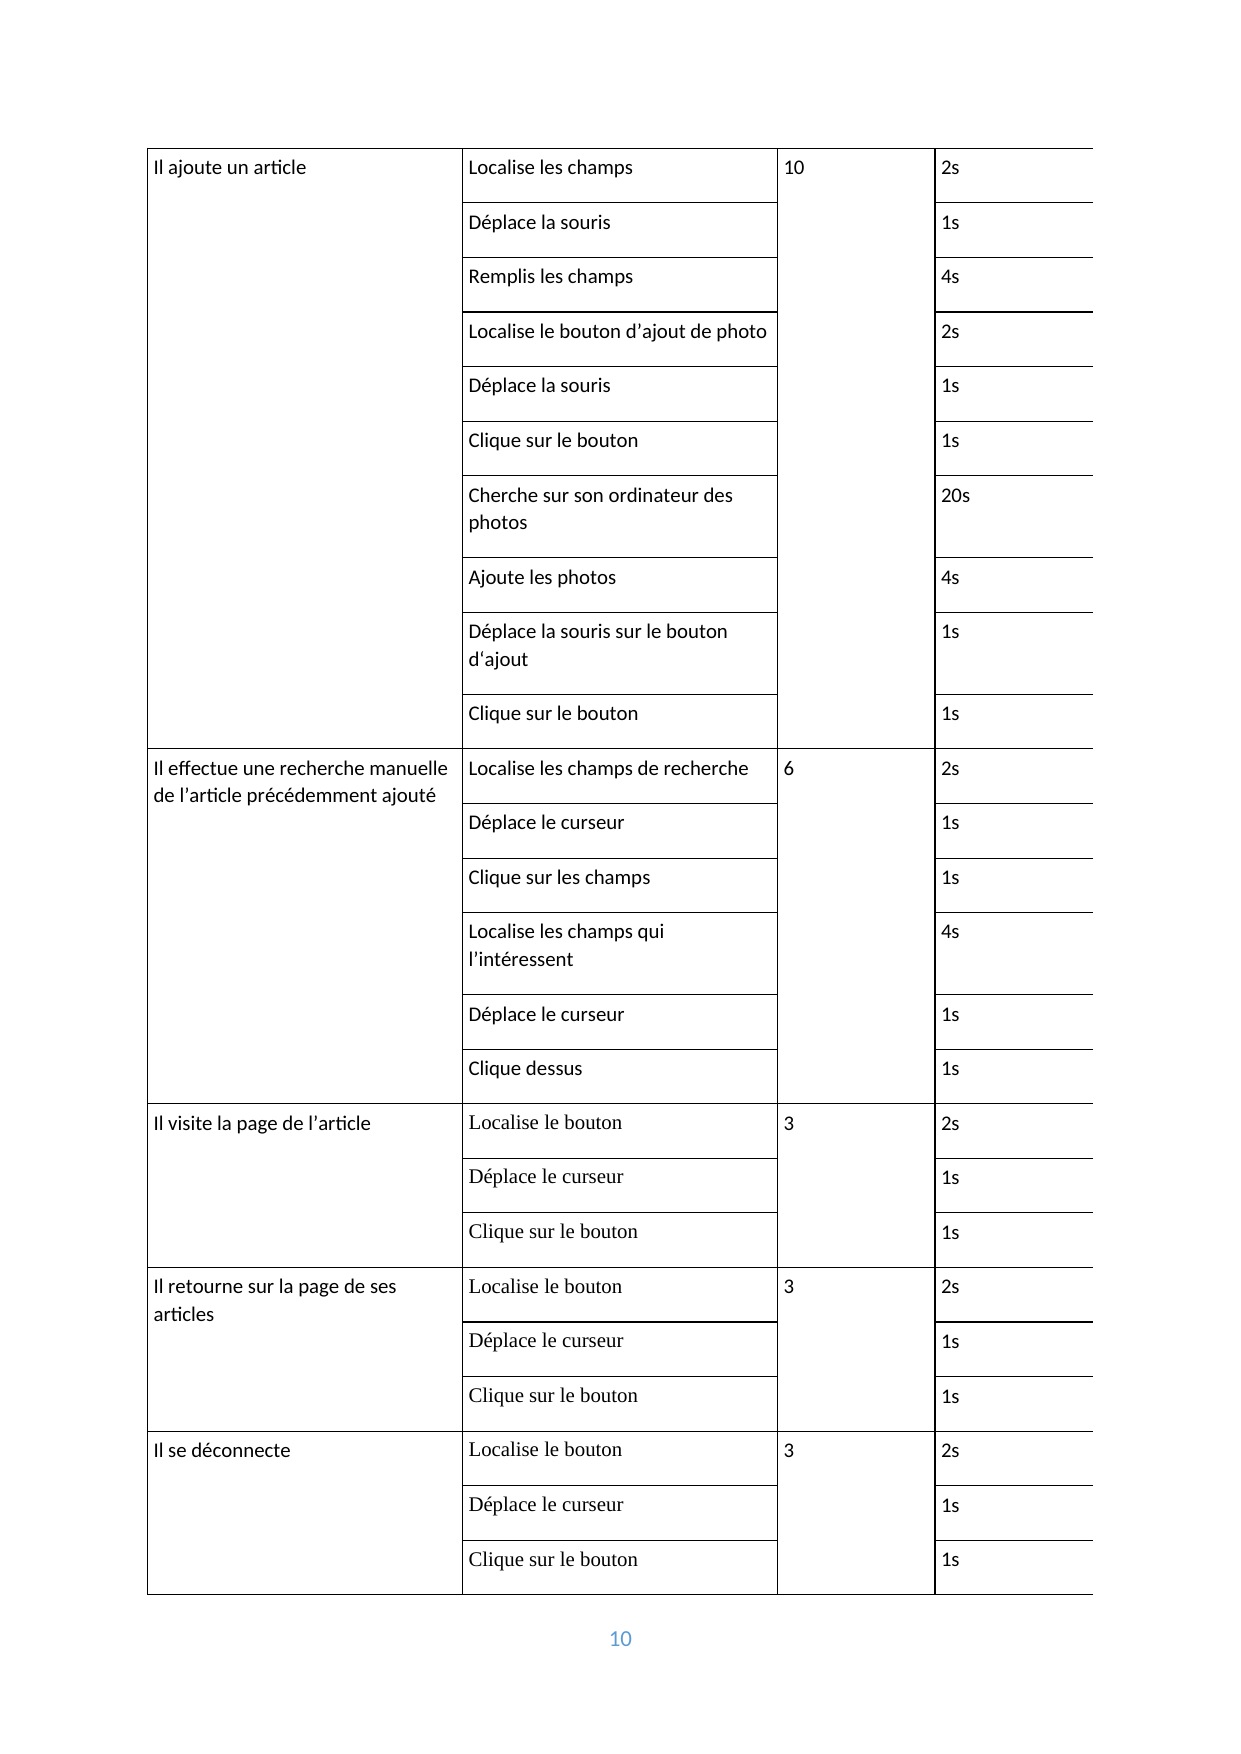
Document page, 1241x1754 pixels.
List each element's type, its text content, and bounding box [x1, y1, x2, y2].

table_cell 4s [936, 558, 1093, 612]
table_cell Clique sur le bouton [463, 422, 777, 475]
table_cell 1s [936, 804, 1093, 857]
table_cell Localise le bouton d’ajout de photo [463, 313, 777, 366]
table_cell 3 [778, 1268, 934, 1431]
table_cell 2s [936, 1432, 1093, 1485]
table_cell 2s [936, 313, 1093, 366]
table_cell 4s [936, 913, 1093, 994]
table_cell Déplace le curseur [463, 804, 777, 857]
table_cell Cherche sur son ordinateur des photos [463, 476, 777, 557]
table_cell 1s [936, 695, 1093, 748]
table_cell Déplace le curseur [463, 1486, 777, 1540]
table_cell Déplace le curseur [463, 1323, 777, 1376]
table_cell 3 [778, 1104, 934, 1267]
table_cell Clique sur le bouton [463, 695, 777, 748]
table_cell Déplace la souris sur le bouton d‘ajout [463, 613, 777, 694]
table_cell 1s [936, 422, 1093, 475]
table_cell Il visite la page de l’article [148, 1104, 462, 1267]
table_cell Il se déconnecte [148, 1432, 462, 1594]
table_cell Clique sur le bouton [463, 1541, 777, 1594]
table_cell 1s [936, 1486, 1093, 1540]
table_cell Localise les champs qui l’intéressent [463, 913, 777, 994]
table_cell 1s [936, 1323, 1093, 1376]
table_cell 2s [936, 149, 1093, 202]
table_cell 1s [936, 995, 1093, 1048]
table_cell Déplace le curseur [463, 995, 777, 1048]
table_cell 1s [936, 859, 1093, 912]
table_cell Clique sur le bouton [463, 1213, 777, 1267]
table_cell Déplace la souris [463, 367, 777, 421]
table_cell Localise le bouton [463, 1104, 777, 1158]
table_cell Localise les champs [463, 149, 777, 202]
table_cell Clique dessus [463, 1050, 777, 1103]
table_cell 3 [778, 1432, 934, 1594]
table_cell 1s [936, 1213, 1093, 1267]
table_cell 1s [936, 613, 1093, 694]
table_cell 6 [778, 749, 934, 1103]
table_cell Localise le bouton [463, 1432, 777, 1485]
table_cell Il retourne sur la page de ses articles [148, 1268, 462, 1431]
table_cell 4s [936, 258, 1093, 311]
table_cell 20s [936, 476, 1093, 557]
table_cell 2s [936, 749, 1093, 803]
table_cell Ajoute les photos [463, 558, 777, 612]
table_cell 1s [936, 1377, 1093, 1431]
table_cell 10 [778, 149, 934, 748]
table_cell 2s [936, 1268, 1093, 1321]
table_cell 1s [936, 203, 1093, 257]
table_cell Clique sur les champs [463, 859, 777, 912]
table_cell 1s [936, 1159, 1093, 1212]
table_cell Déplace le curseur [463, 1159, 777, 1212]
table_cell Déplace la souris [463, 203, 777, 257]
table_cell Il effectue une recherche manuelle de l’article précédemment ajouté [148, 749, 462, 1103]
table_cell 1s [936, 1541, 1093, 1594]
table_cell Clique sur le bouton [463, 1377, 777, 1431]
table_cell Localise les champs de recherche [463, 749, 777, 803]
table_cell 1s [936, 367, 1093, 421]
table_cell Il ajoute un article [148, 149, 462, 748]
table_cell Localise le bouton [463, 1268, 777, 1321]
table_cell Remplis les champs [463, 258, 777, 311]
table_cell 1s [936, 1050, 1093, 1103]
table_cell 2s [936, 1104, 1093, 1158]
